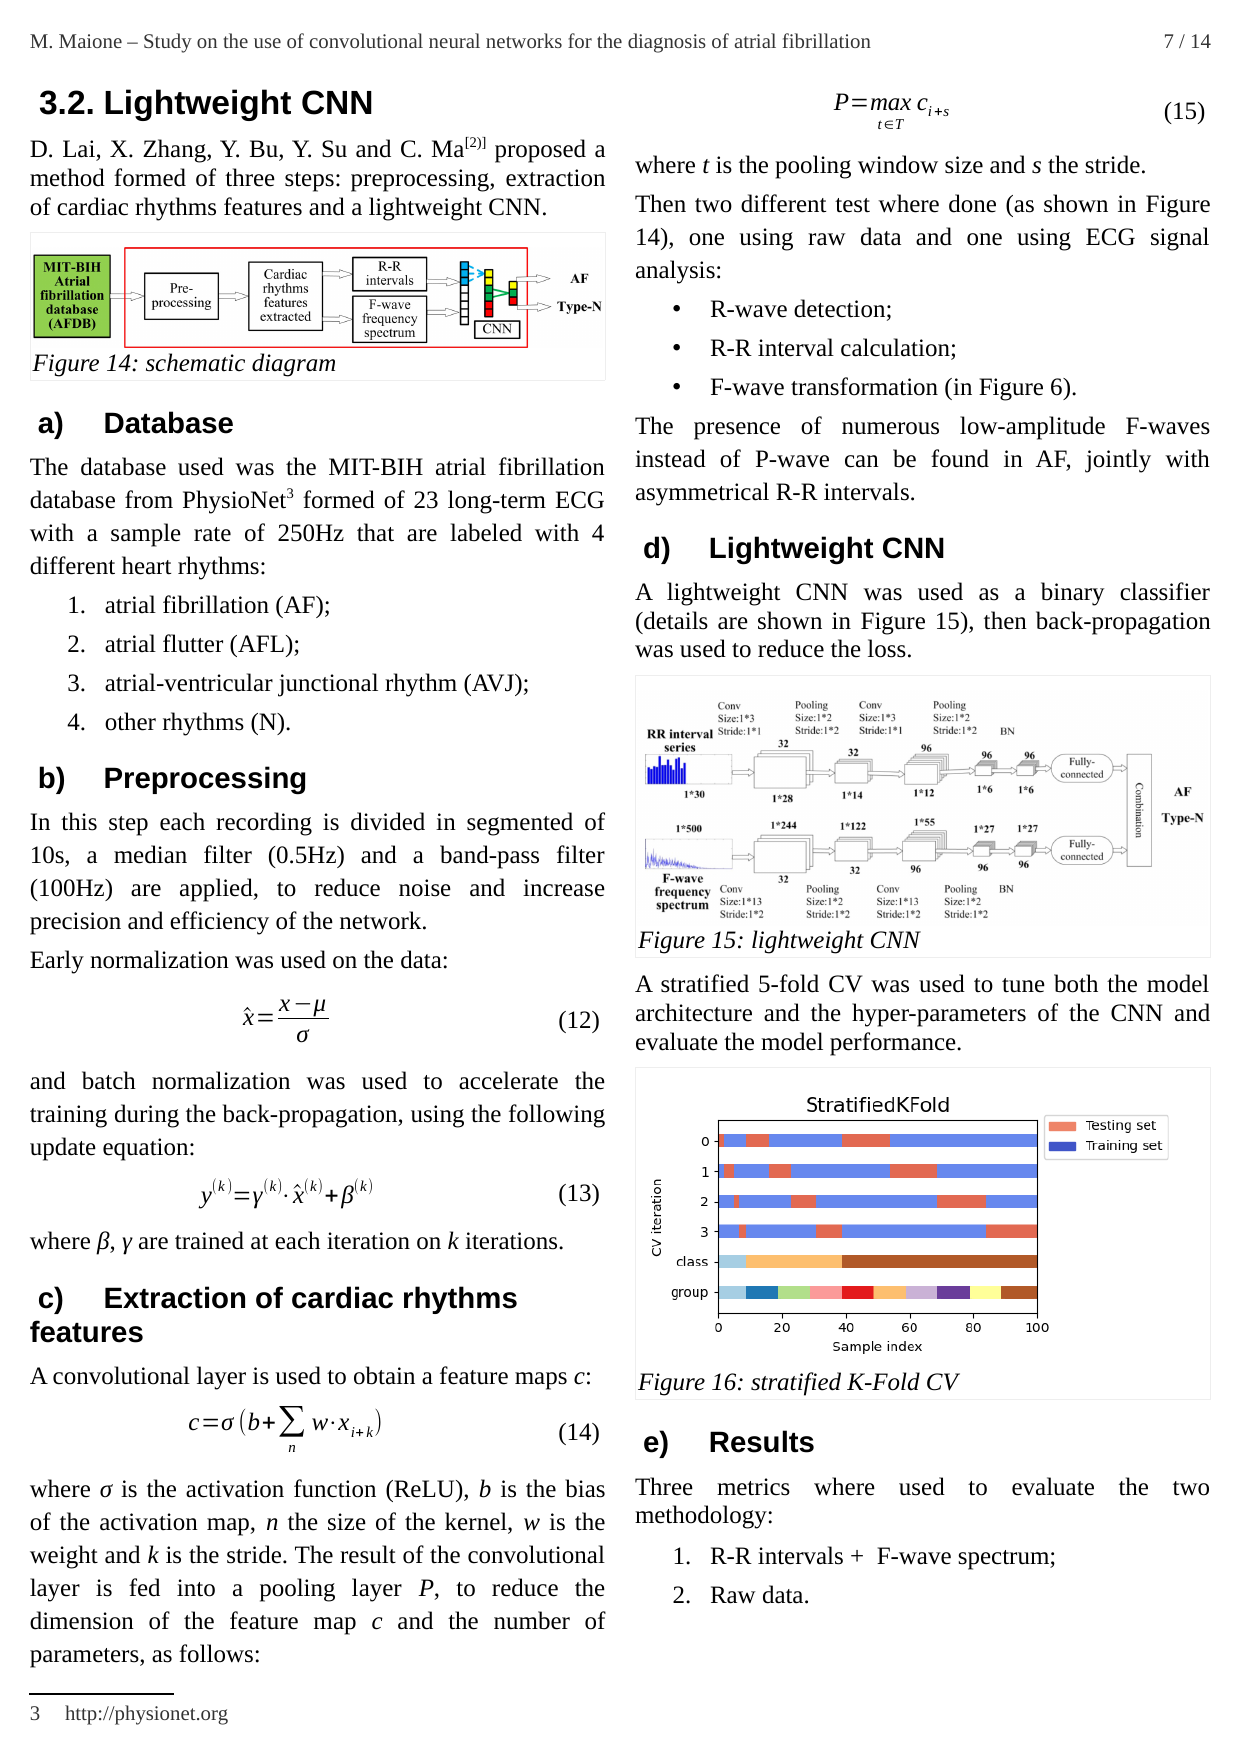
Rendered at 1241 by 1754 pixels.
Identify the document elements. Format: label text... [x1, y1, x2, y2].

picture [637, 690, 1208, 926]
text In this step each recording is divided in segmented of 10s, a median filter (0.5Hz) and a band-pass filter (100Hz) are applied, to reduce noise and increase precision and efficiency of the network. [29, 807, 605, 935]
subtitle Database [29, 406, 605, 440]
list R-R intervals + F-wave spectrum; [672, 1541, 1211, 1569]
text A lightweight CNN was used as a binary classifier (details are shown in Figure 15), then back-propagation was used to reduce the loss. [635, 577, 1211, 663]
list atrial flutter (AFL); [67, 629, 605, 658]
text Three metrics where used to evaluate the two methodology: [635, 1472, 1211, 1529]
subtitle Lightweight CNN [635, 531, 1211, 564]
text Figure 16: stratified K-Fold CV [638, 1368, 1208, 1396]
text Figure 15: lightweight CNN [638, 926, 1208, 954]
text and batch normalization was used to accelerate the training during the back-propagation, using the following update equation: [29, 1066, 605, 1161]
table_header (13) [541, 1171, 605, 1226]
text A convolutional layer is used to obtain a feature maps c: [29, 1361, 605, 1390]
text where σ is the activation function (ReLU), b is the bias of the activation map, n the size of the kernel, w is the weight and k is the stride. The result of the convolutional layer is fed into a pooling layer P, to reduce the dimension of the feature map c and the number of parameters, as follows: [29, 1474, 605, 1668]
text D. Lai, X. Zhang, Y. Bu, Y. Su and C. Ma[2] proposed a method formed of three steps: preprocessing, extraction of cardiac rhythms features and a lightweight CNN. [29, 134, 605, 220]
table_header [30, 984, 541, 1066]
subtitle Extraction of cardiac rhythms features [29, 1281, 605, 1349]
text The presence of numerous low-amplitude F-waves instead of P-wave can be found in AF, jointly with asymmetrical R-R intervals. [635, 411, 1211, 506]
table_header [30, 1400, 541, 1474]
table_header (12) [541, 984, 605, 1066]
subtitle Preprocessing [29, 761, 605, 794]
table_header (14) [541, 1400, 605, 1474]
text where t is the pooling window size and s the stride. [635, 150, 1211, 179]
text http://physionet.org [29, 1700, 605, 1724]
list R-R interval calculation; [672, 333, 1211, 362]
list atrial-ventricular junctional rhythm (AVJ); [67, 668, 605, 697]
subtitle Results [635, 1425, 1211, 1459]
list R-wave detection; [672, 294, 1211, 323]
text Then two different test where done (as shown in Figure 14), one using raw data and one using ECG signal analysis: [635, 189, 1211, 284]
list F-wave transformation (in Figure 6). [672, 372, 1211, 401]
list other rhythms (N). [67, 707, 605, 736]
picture [637, 1082, 1208, 1368]
text Early normalization was used on the data: [29, 945, 605, 974]
text A stratified 5-fold CV was used to tune both the model architecture and the hyper-parameters of the CNN and evaluate the model performance. [635, 969, 1211, 1055]
table_header (15) [1147, 83, 1211, 150]
table_header [30, 1171, 541, 1226]
text Figure 14: schematic diagram [32, 348, 602, 377]
text The database used was the MIT-BIH atrial fibrillation database from PhysioNet formed of 23 long-term ECG with a sample rate of 250Hz that are labeled with 4 different heart rhythms: [29, 452, 605, 580]
list atrial fibrillation (AF); [67, 590, 605, 619]
subtitle Lightweight CNN [29, 83, 605, 122]
table_header [635, 83, 1147, 150]
text where β, γ are trained at each iteration on k iterations. [29, 1226, 605, 1255]
list Raw data. [672, 1580, 1211, 1608]
picture [32, 247, 603, 348]
